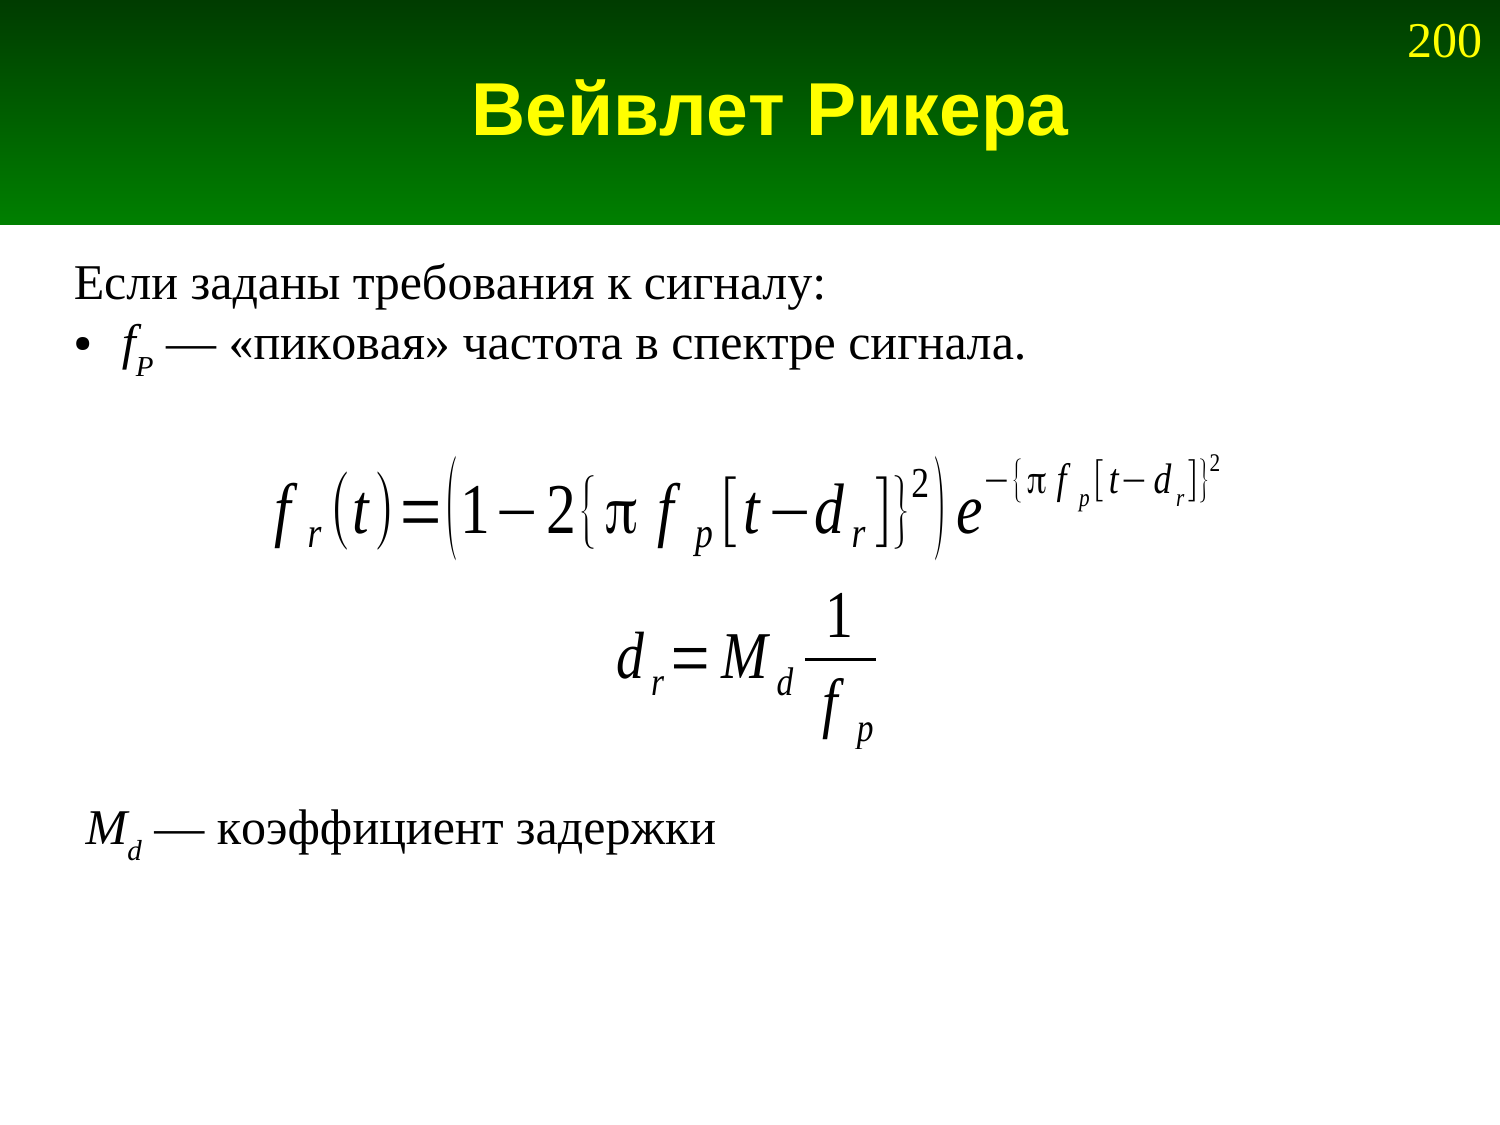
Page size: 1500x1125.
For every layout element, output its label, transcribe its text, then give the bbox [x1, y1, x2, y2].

chart [602, 578, 893, 749]
text_box Md — коэффициент задержки [70, 786, 729, 875]
title Вейвлет Рикера [100, 7, 1441, 204]
chart [248, 448, 1237, 564]
text_box Если заданы требования к сигналу: fP — «пиковая» частота в спектре сигнала. [59, 242, 1453, 679]
